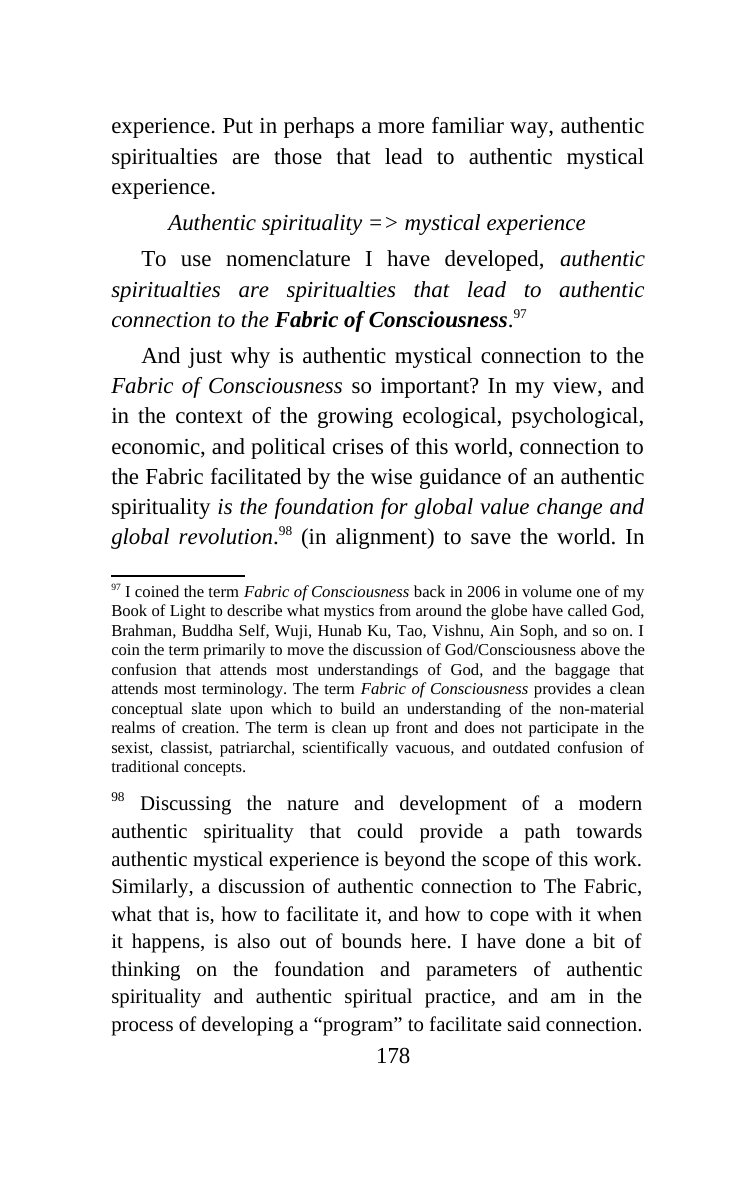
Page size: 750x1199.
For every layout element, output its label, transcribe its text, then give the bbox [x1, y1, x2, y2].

text experience. Put in perhaps a more familiar way, authentic spiritualties are those that lead to authentic mystical experience. [111, 112, 645, 199]
text Discussing the nature and development of a modern authentic spirituality that could provide a path towards authentic mystical experience is beyond the scope of this work. Similarly, a discussion of authentic connection to The Fabric, what that is, how to facilitate it, and how to cope with it when it happens, is also out of bounds here. I have done a bit of thinking on the foundation and parameters of authentic spirituality and authentic spiritual practice, and am in the process of developing a “program” to facilitate said connection. [111, 789, 643, 1036]
text And just why is authentic mystical connection to the Fabric of Consciousness so important? In my view, and in the context of the growing ecological, psychological, economic, and political crises of this world, connection to the Fabric facilitated by the wise guidance of an authentic spirituality is the foundation for global value change and global revolution. (in alignment) to save the world. In [111, 342, 645, 550]
text I coined the term Fabric of Consciousness back in 2006 in volume one of my Book of Light to describe what mystics from around the globe have called God, Brahman, Buddha Self, Wuji, Hunab Ku, Tao, Vishnu, Ain Soph, and so on. I coin the term primarily to move the discussion of God/Consciousness above the confusion that attends most understandings of God, and the baggage that attends most terminology. The term Fabric of Consciousness provides a clean conceptual slate upon which to build an understanding of the non-material realms of creation. The term is clean up front and does not participate in the sexist, classist, patriarchal, scientifically vacuous, and outdated confusion of traditional concepts. [111, 582, 645, 776]
text Authentic spirituality => mystical experience [111, 209, 643, 236]
text To use nomenclature I have developed, authentic spiritualties are spiritualties that lead to authentic connection to the Fabric of Consciousness. [111, 245, 645, 332]
